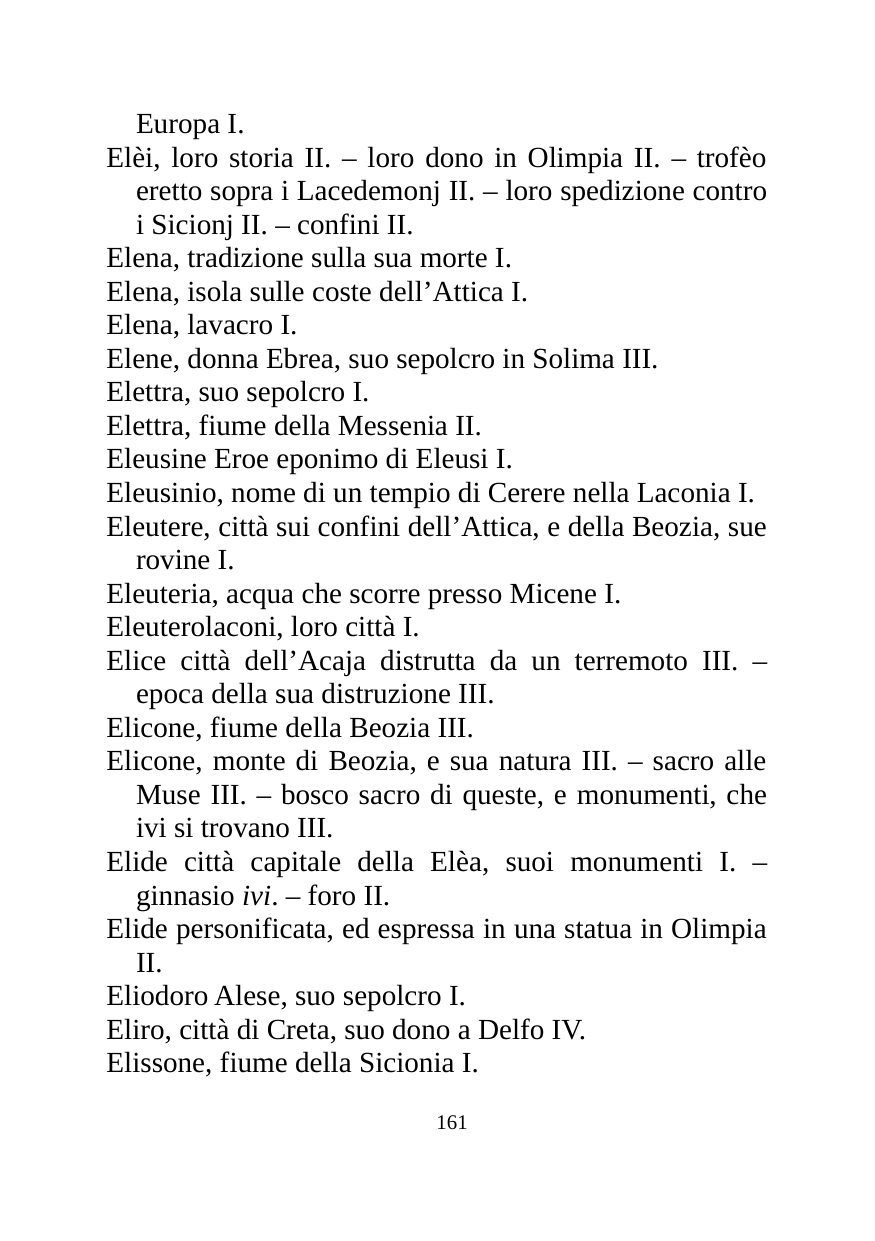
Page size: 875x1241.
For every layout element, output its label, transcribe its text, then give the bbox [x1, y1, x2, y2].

text Eleusine Eroe eponimo di Eleusi I. [106, 442, 768, 475]
text Elide città capitale della Elèa, suoi monumenti I. – ginnasio ivi. – foro II. [106, 844, 768, 911]
text Elena, lavacro I. [106, 307, 768, 341]
text Elèi, loro storia II. – loro dono in Olimpia II. – trofèo eretto sopra i Lacedemonj II. – loro spedizione contro i Sicionj II. – confini II. [106, 140, 768, 240]
text Elena, tradizione sulla sua morte I. [106, 240, 768, 274]
text Eleutere, città sui confini dell’Attica, e della Beozia, sue rovine I. [106, 509, 768, 576]
text Elettra, suo sepolcro I. [106, 374, 768, 408]
text Elene, donna Ebrea, suo sepolcro in Solima III. [106, 341, 768, 374]
text Eliodoro Alese, suo sepolcro I. [106, 978, 768, 1012]
text Elissone, fiume della Sicionia I. [106, 1045, 768, 1079]
text Eliro, città di Creta, suo dono a Delfo IV. [106, 1012, 768, 1045]
text Eleuteria, acqua che scorre presso Micene I. [106, 576, 768, 609]
text Eleuterolaconi, loro città I. [106, 609, 768, 643]
text Elide personificata, ed espressa in una statua in Olimpia II. [106, 911, 768, 978]
text Elicone, fiume della Beozia III. [106, 710, 768, 743]
text Elicone, monte di Beozia, e sua natura III. – sacro alle Muse III. – bosco sacro di queste, e monumenti, che ivi si trovano III. [106, 743, 768, 844]
text Elettra, fiume della Messenia II. [106, 408, 768, 442]
text Europa I. [106, 106, 768, 140]
text Elice città dell’Acaja distrutta da un terremoto III. – epoca della sua distruzione III. [106, 643, 768, 710]
text Eleusinio, nome di un tempio di Cerere nella Laconia I. [106, 475, 768, 509]
text Elena, isola sulle coste dell’Attica I. [106, 274, 768, 307]
